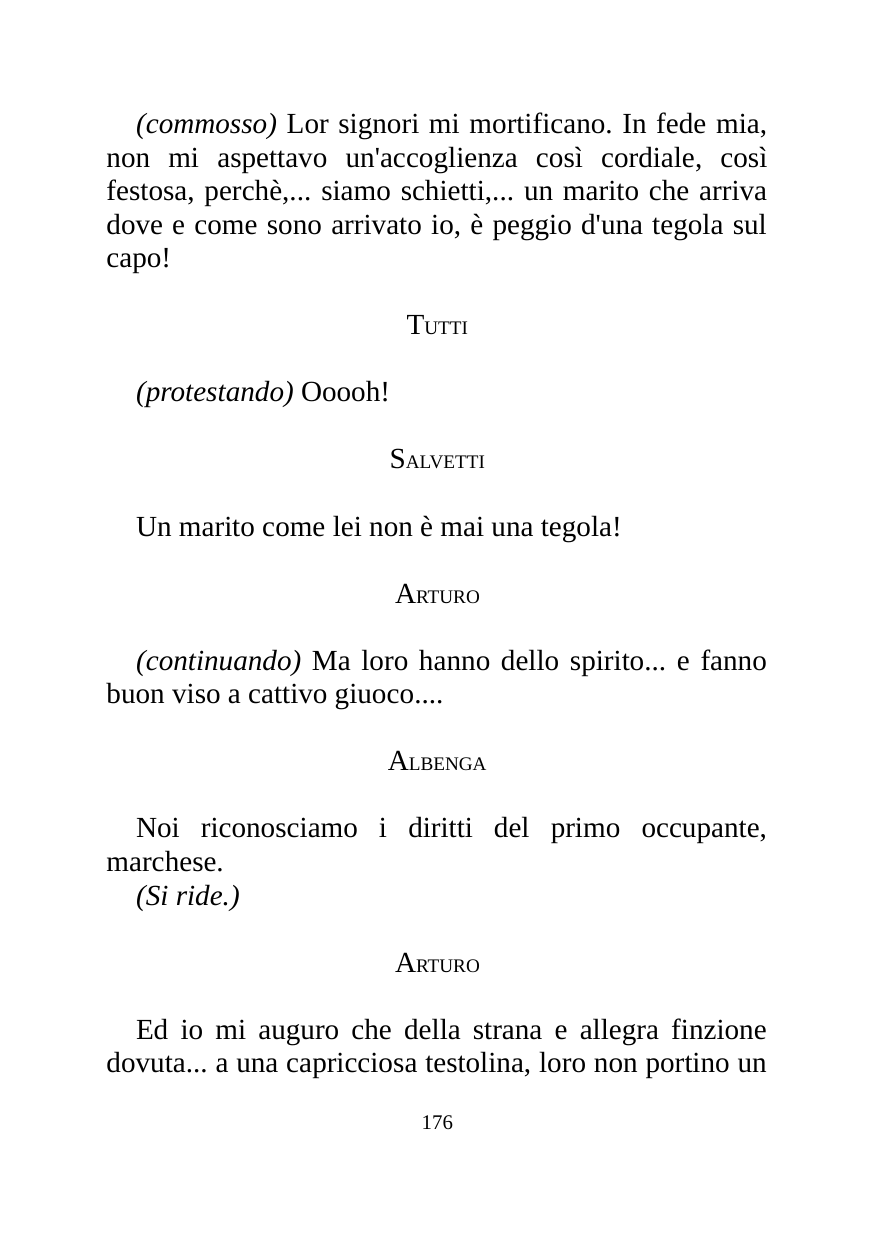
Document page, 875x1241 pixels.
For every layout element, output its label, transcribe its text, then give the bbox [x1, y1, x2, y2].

text Salvetti [106, 442, 768, 475]
text Tutti [106, 307, 768, 341]
text Albenga [106, 743, 768, 777]
text (protestando) Ooooh! [106, 374, 768, 408]
text (commosso) Lor signori mi mortificano. In fede mia, non mi aspettavo un'accoglienza così cordiale, così festosa, perchè,... siamo schietti,... un marito che arriva dove e come sono arrivato io, è peggio d'una tegola sul capo! [106, 106, 768, 274]
text (continuando) Ma loro hanno dello spirito... e fanno buon viso a cattivo giuoco.... [106, 643, 768, 710]
text Noi riconosciamo i diritti del primo occupante, marchese. [106, 811, 768, 878]
text Arturo [106, 945, 768, 978]
text Arturo [106, 576, 768, 609]
text Un marito come lei non è mai una tegola! [106, 509, 768, 542]
text (Si ride.) [106, 878, 768, 911]
text Ed io mi auguro che della strana e allegra finzione dovuta... a una capricciosa testolina, loro non portino un [106, 1012, 768, 1079]
